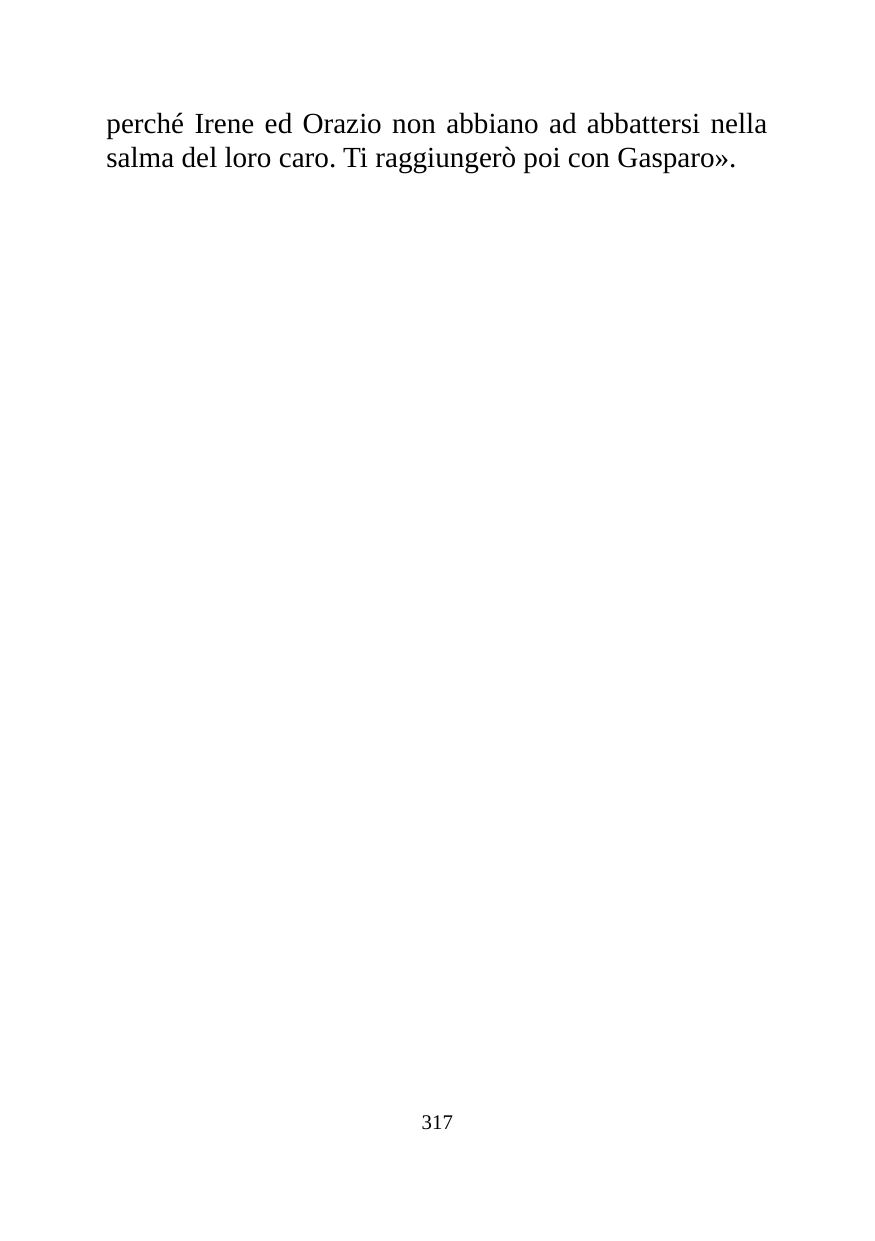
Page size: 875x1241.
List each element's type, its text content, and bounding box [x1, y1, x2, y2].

text perché Irene ed Orazio non abbiano ad abbattersi nella salma del loro caro. Ti raggiungerò poi con Gasparo». [106, 106, 768, 173]
